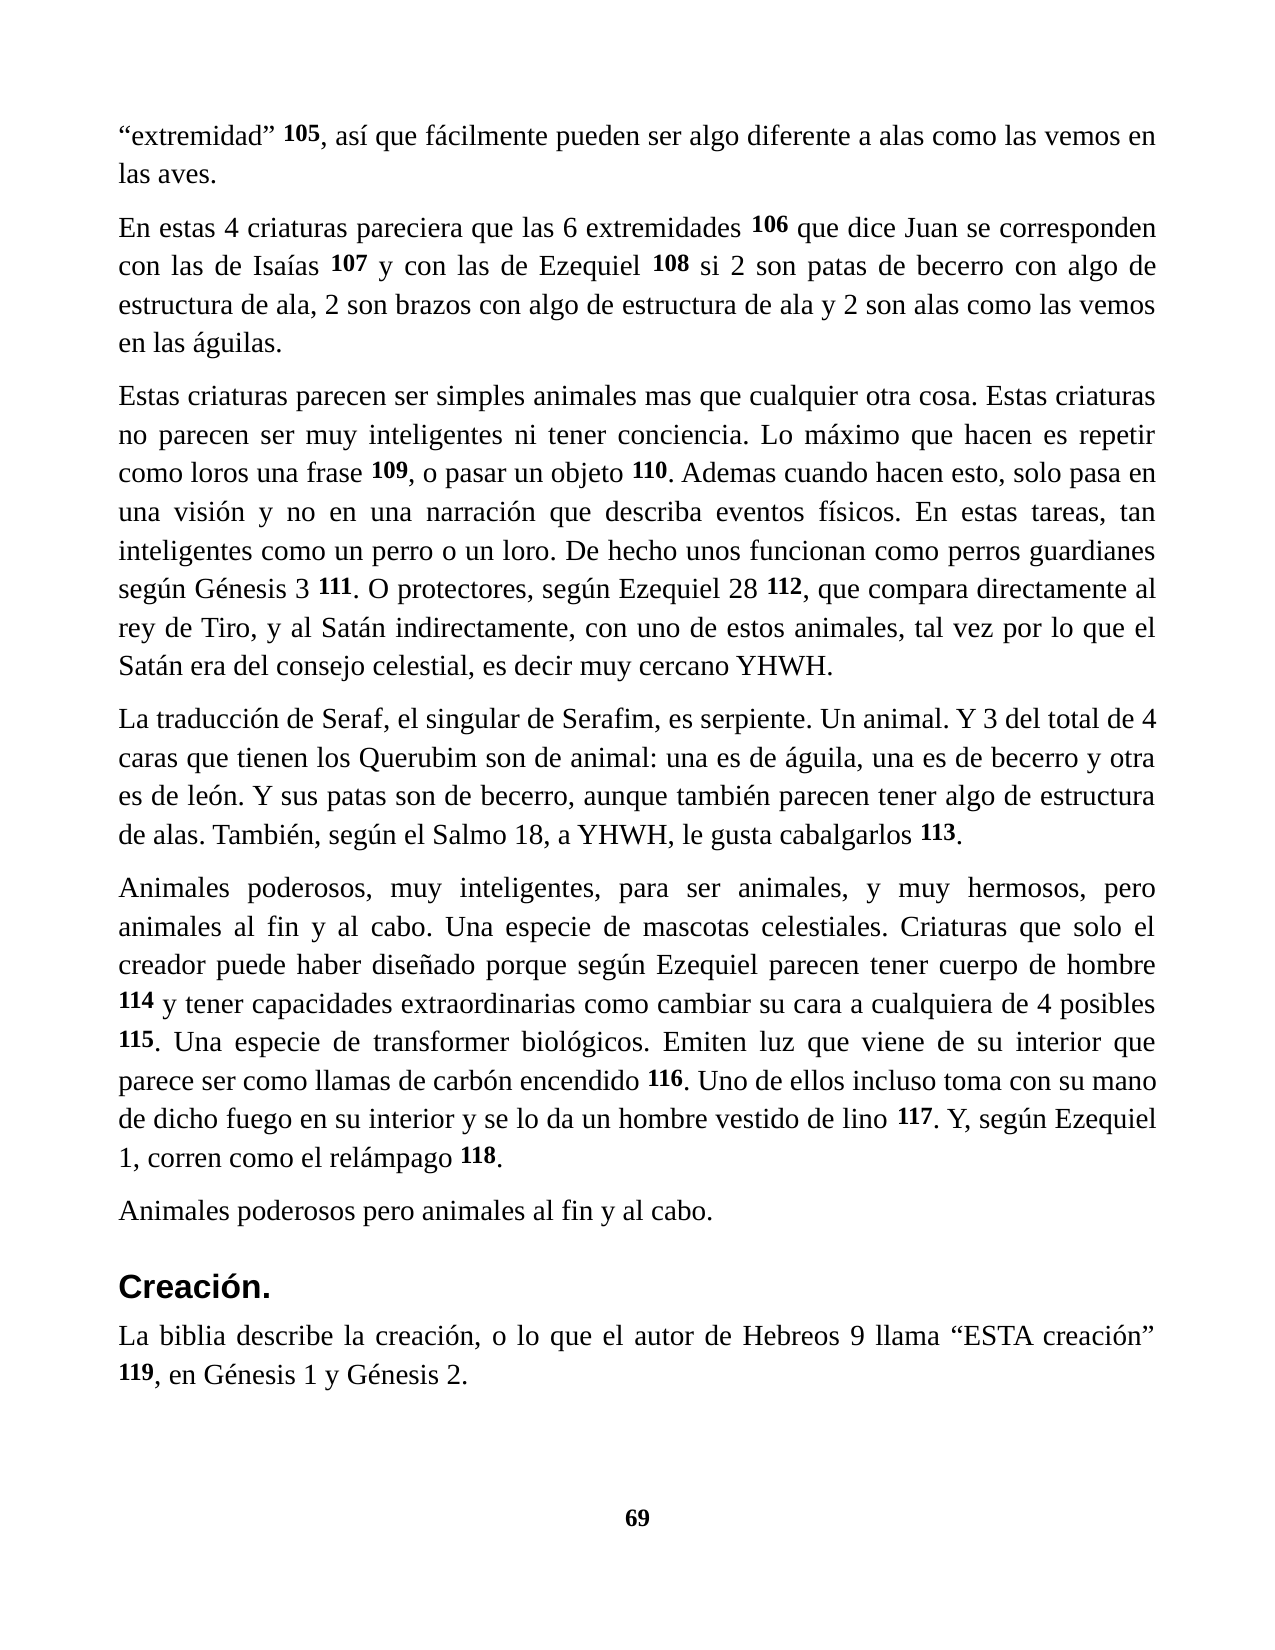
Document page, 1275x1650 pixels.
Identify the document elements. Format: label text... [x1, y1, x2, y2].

text La traducción de Seraf, el singular de Serafim, es serpiente. Un animal. Y 3 del total de 4 caras que tienen los Querubim son de animal: una es de águila, una es de becerro y otra es de león. Y sus patas son de becerro, aunque también parecen tener algo de estructura de alas. También, según el Salmo 18, a YHWH, le gusta cabalgarlos . [118, 701, 1157, 851]
text “extremidad” , así que fácilmente pueden ser algo diferente a alas como las vemos en las aves. [118, 118, 1157, 190]
subtitle Creación. [118, 1267, 1157, 1306]
text Estas criaturas parecen ser simples animales mas que cualquier otra cosa. Estas criaturas no parecen ser muy inteligentes ni tener conciencia. Lo máximo que hacen es repetir como loros una frase , o pasar un objeto . Ademas cuando hacen esto, solo pasa en una visión y no en una narración que describa eventos físicos. En estas tareas, tan inteligentes como un perro o un loro. De hecho unos funcionan como perros guardianes según Génesis 3 . O protectores, según Ezequiel 28 , que compara directamente al rey de Tiro, y al Satán indirectamente, con uno de estos animales, tal vez por lo que el Satán era del consejo celestial, es decir muy cercano YHWH. [118, 378, 1157, 682]
text Animales poderosos, muy inteligentes, para ser animales, y muy hermosos, pero animales al fin y al cabo. Una especie de mascotas celestiales. Criaturas que solo el creador puede haber diseñado porque según Ezequiel parecen tener cuerpo de hombre y tener capacidades extraordinarias como cambiar su cara a cualquiera de 4 posibles . Una especie de transformer biológicos. Emiten luz que viene de su interior que parece ser como llamas de carbón encendido . Uno de ellos incluso toma con su mano de dicho fuego en su interior y se lo da un hombre vestido de lino . Y, según Ezequiel 1, corren como el relámpago . [118, 870, 1157, 1173]
text La biblia describe la creación, o lo que el autor de Hebreos 9 llama “ESTA creación” , en Génesis 1 y Génesis 2. [118, 1318, 1157, 1390]
text En estas 4 criaturas pareciera que las 6 extremidades que dice Juan se corresponden con las de Isaías y con las de Ezequiel si 2 son patas de becerro con algo de estructura de ala, 2 son brazos con algo de estructura de ala y 2 son alas como las vemos en las águilas. [118, 210, 1157, 359]
text Animales poderosos pero animales al fin y al cabo. [118, 1193, 1157, 1227]
